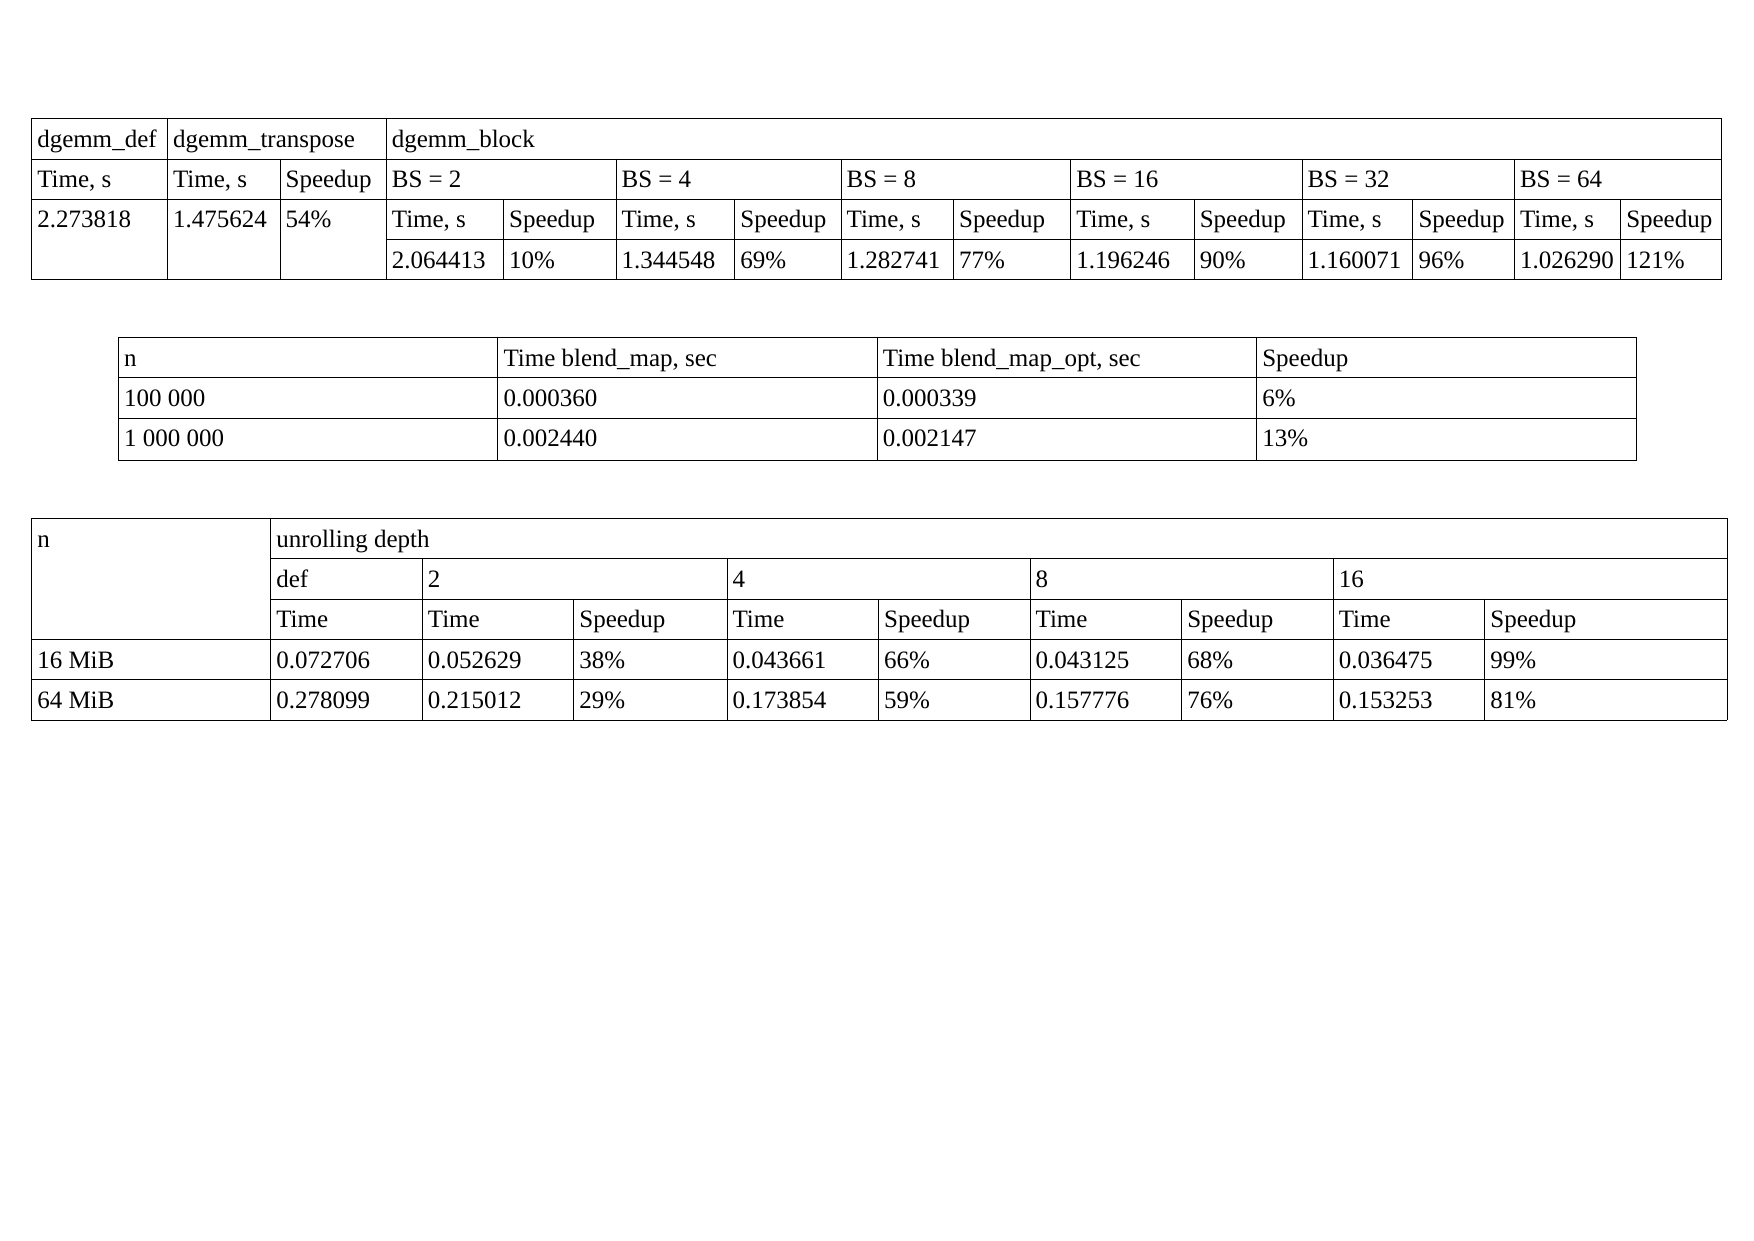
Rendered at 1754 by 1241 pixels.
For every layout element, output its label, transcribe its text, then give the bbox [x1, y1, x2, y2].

table_cell 96% [1413, 240, 1514, 279]
table_cell Time, s [387, 200, 503, 239]
table_cell Time, s [1071, 200, 1194, 239]
table_cell 0.215012 [423, 680, 573, 719]
table_cell 1.196246 [1071, 240, 1194, 279]
table_cell Time [271, 600, 422, 639]
table_cell Speedup [504, 200, 616, 239]
table_cell Time, s [1515, 200, 1620, 239]
table_header Speedup [1257, 338, 1636, 377]
table_cell Speedup [735, 200, 841, 239]
table_cell 16 [1334, 559, 1727, 598]
table_cell BS = 4 [617, 160, 841, 199]
table_cell 0.043125 [1031, 640, 1181, 679]
table_cell Speedup [1413, 200, 1514, 239]
table_cell 0.002147 [878, 419, 1256, 460]
table_cell BS = 8 [842, 160, 1070, 199]
table_cell def [271, 559, 422, 598]
table_cell 0.036475 [1334, 640, 1484, 679]
table_cell 0.000360 [498, 378, 877, 418]
table_cell BS = 16 [1071, 160, 1302, 199]
table_cell Speedup [281, 160, 386, 199]
table_cell Time [1334, 600, 1484, 639]
table_cell 1.475624 [168, 200, 280, 279]
table_cell 69% [735, 240, 841, 279]
table_cell 0.000339 [878, 378, 1256, 418]
table_cell Speedup [879, 600, 1030, 639]
table_cell Speedup [1621, 200, 1721, 239]
table_cell Time [1031, 600, 1181, 639]
table_header unrolling depth [271, 519, 1727, 558]
table_cell 6% [1257, 378, 1636, 418]
table_cell Time, s [842, 200, 953, 239]
table_cell Time [728, 600, 878, 639]
table_cell 0.052629 [423, 640, 573, 679]
table_header n [119, 338, 497, 377]
table_cell 4 [728, 559, 1030, 598]
table_cell 13% [1257, 419, 1636, 460]
table_cell 2.064413 [387, 240, 503, 279]
table_cell Speedup [574, 600, 727, 639]
table_cell 121% [1621, 240, 1721, 279]
table_cell 0.072706 [271, 640, 422, 679]
table_cell Time, s [1303, 200, 1412, 239]
table_cell 2 [423, 559, 727, 598]
table_cell 1.026290 [1515, 240, 1620, 279]
table_cell 77% [954, 240, 1070, 279]
table_cell 0.173854 [728, 680, 878, 719]
table_cell Speedup [954, 200, 1070, 239]
table_cell 0.153253 [1334, 680, 1484, 719]
table_cell 16 MiB [32, 640, 270, 679]
table_cell 64 MiB [32, 680, 270, 719]
table_cell BS = 2 [387, 160, 616, 199]
table_header dgemm_def [32, 119, 167, 158]
table_cell Speedup [1195, 200, 1302, 239]
table_cell 1.282741 [842, 240, 953, 279]
table_cell 81% [1485, 680, 1727, 719]
table_cell 1 000 000 [119, 419, 497, 460]
table_cell 1.160071 [1303, 240, 1412, 279]
table_header n [32, 519, 270, 639]
table_cell 100 000 [119, 378, 497, 418]
table_cell Speedup [1182, 600, 1333, 639]
table_cell 59% [879, 680, 1030, 719]
table_cell 0.157776 [1031, 680, 1181, 719]
table_cell 8 [1031, 559, 1333, 598]
table_cell 2.273818 [32, 200, 167, 279]
table_header dgemm_transpose [168, 119, 386, 158]
table_cell BS = 32 [1303, 160, 1514, 199]
table_cell Time, s [168, 160, 280, 199]
table_cell 99% [1485, 640, 1727, 679]
table_cell 0.002440 [498, 419, 877, 460]
table_cell 38% [574, 640, 727, 679]
table_cell 66% [879, 640, 1030, 679]
table_cell 68% [1182, 640, 1333, 679]
table_cell 76% [1182, 680, 1333, 719]
table_cell 1.344548 [617, 240, 734, 279]
table_cell Time [423, 600, 573, 639]
table_cell BS = 64 [1515, 160, 1721, 199]
table_cell 90% [1195, 240, 1302, 279]
table_cell 29% [574, 680, 727, 719]
table_header Time blend_map_opt, sec [878, 338, 1256, 377]
table_header dgemm_block [387, 119, 1721, 158]
table_header Time blend_map, sec [498, 338, 877, 377]
table_cell Time, s [32, 160, 167, 199]
table_cell Time, s [617, 200, 734, 239]
table_cell 10% [504, 240, 616, 279]
table_cell Speedup [1485, 600, 1727, 639]
table_cell 0.278099 [271, 680, 422, 719]
table_cell 0.043661 [728, 640, 878, 679]
table_cell 54% [281, 200, 386, 279]
